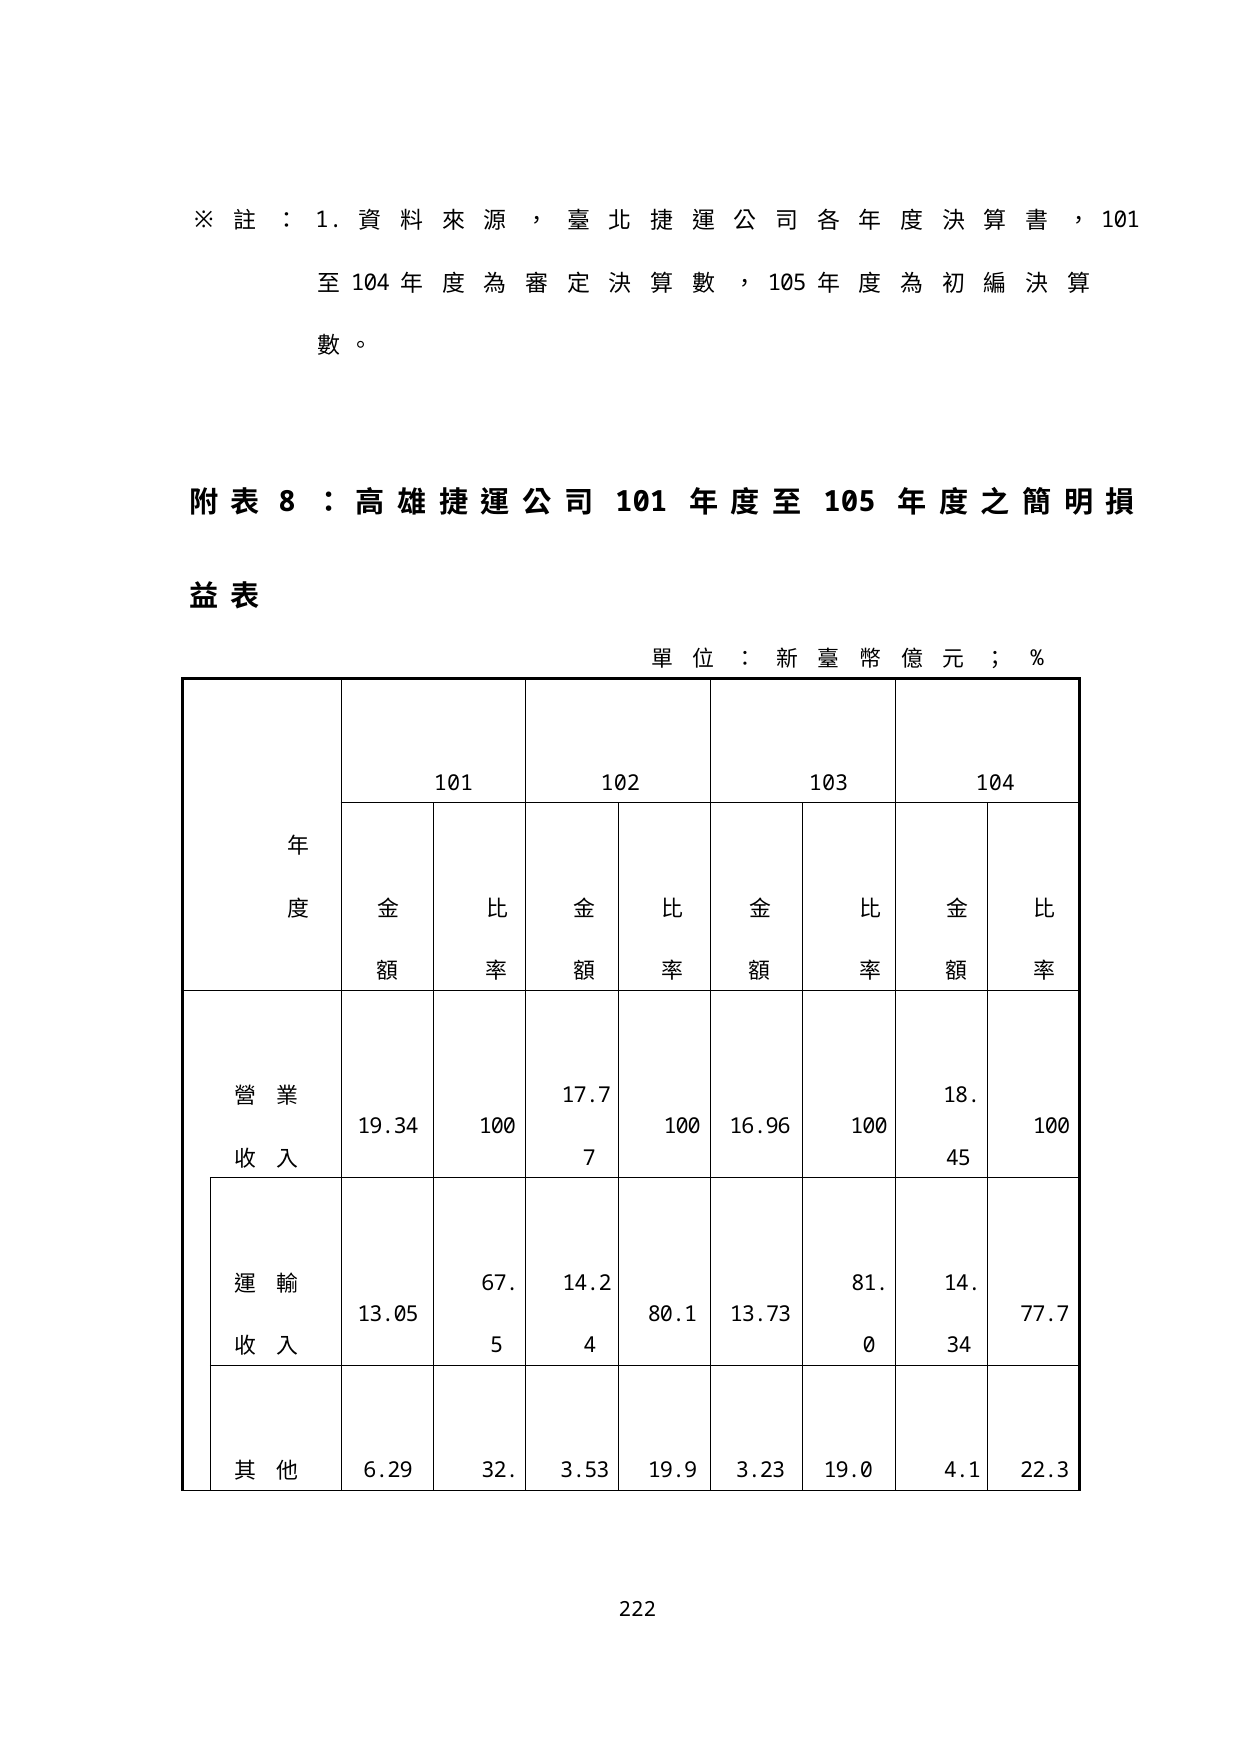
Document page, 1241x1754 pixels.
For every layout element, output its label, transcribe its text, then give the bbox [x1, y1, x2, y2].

table_header 年度 [184, 680, 341, 990]
table_cell 金額 [896, 803, 987, 990]
table_cell 比率 [434, 803, 525, 990]
table_cell 100 [434, 991, 525, 1177]
text 附表8：高雄捷運公司101年度至105年度之簡明損益表 [173, 427, 1146, 615]
table_cell 其他 [211, 1366, 341, 1490]
table_cell [184, 1365, 210, 1490]
table_cell 17.77 [526, 991, 618, 1177]
table_cell 100 [619, 991, 710, 1177]
table_header 104 [896, 680, 1078, 802]
table_cell 19.9 [619, 1366, 710, 1490]
table_cell 16.96 [711, 991, 802, 1177]
table_cell 13.73 [711, 1178, 802, 1365]
table_cell 77.7 [988, 1178, 1078, 1365]
table_cell 19.34 [342, 991, 433, 1177]
table_cell 比率 [988, 803, 1078, 990]
table_cell 比率 [619, 803, 710, 990]
table_header 101 [342, 680, 525, 802]
table_cell 金額 [711, 803, 802, 990]
table_header 103 [711, 680, 895, 802]
table_cell 14.24 [526, 1178, 618, 1365]
table_cell 運輸收入 [211, 1178, 341, 1365]
table_cell 金額 [342, 803, 433, 990]
table_cell 4.1 [896, 1366, 987, 1490]
table_cell 比率 [803, 803, 895, 990]
table_cell 100 [803, 991, 895, 1177]
table_cell 14.34 [896, 1178, 987, 1365]
table_cell 80.1 [619, 1178, 710, 1365]
table_header 102 [526, 680, 710, 802]
table_cell 81.0 [803, 1178, 895, 1365]
table_cell 32. [434, 1366, 525, 1490]
table_cell 13.05 [342, 1178, 433, 1365]
table_cell 19.0 [803, 1366, 895, 1490]
table_cell 金額 [526, 803, 618, 990]
text ※註：1.資料來源，臺北捷運公司各年度決算書，101至104年度為審定決算數，105年度為初編決算數。 [178, 177, 1146, 365]
table_cell 67.5 [434, 1178, 525, 1365]
table_cell 營業收入 [184, 991, 341, 1177]
table_cell 22.3 [988, 1366, 1078, 1490]
table_cell 18.45 [896, 991, 987, 1177]
table_cell 100 [988, 991, 1078, 1177]
table_cell 3.53 [526, 1366, 618, 1490]
table_cell 3.23 [711, 1366, 802, 1490]
table_cell [184, 1177, 210, 1365]
table_cell 6.29 [342, 1366, 433, 1490]
text 單位：新臺幣億元；% [173, 615, 1058, 677]
